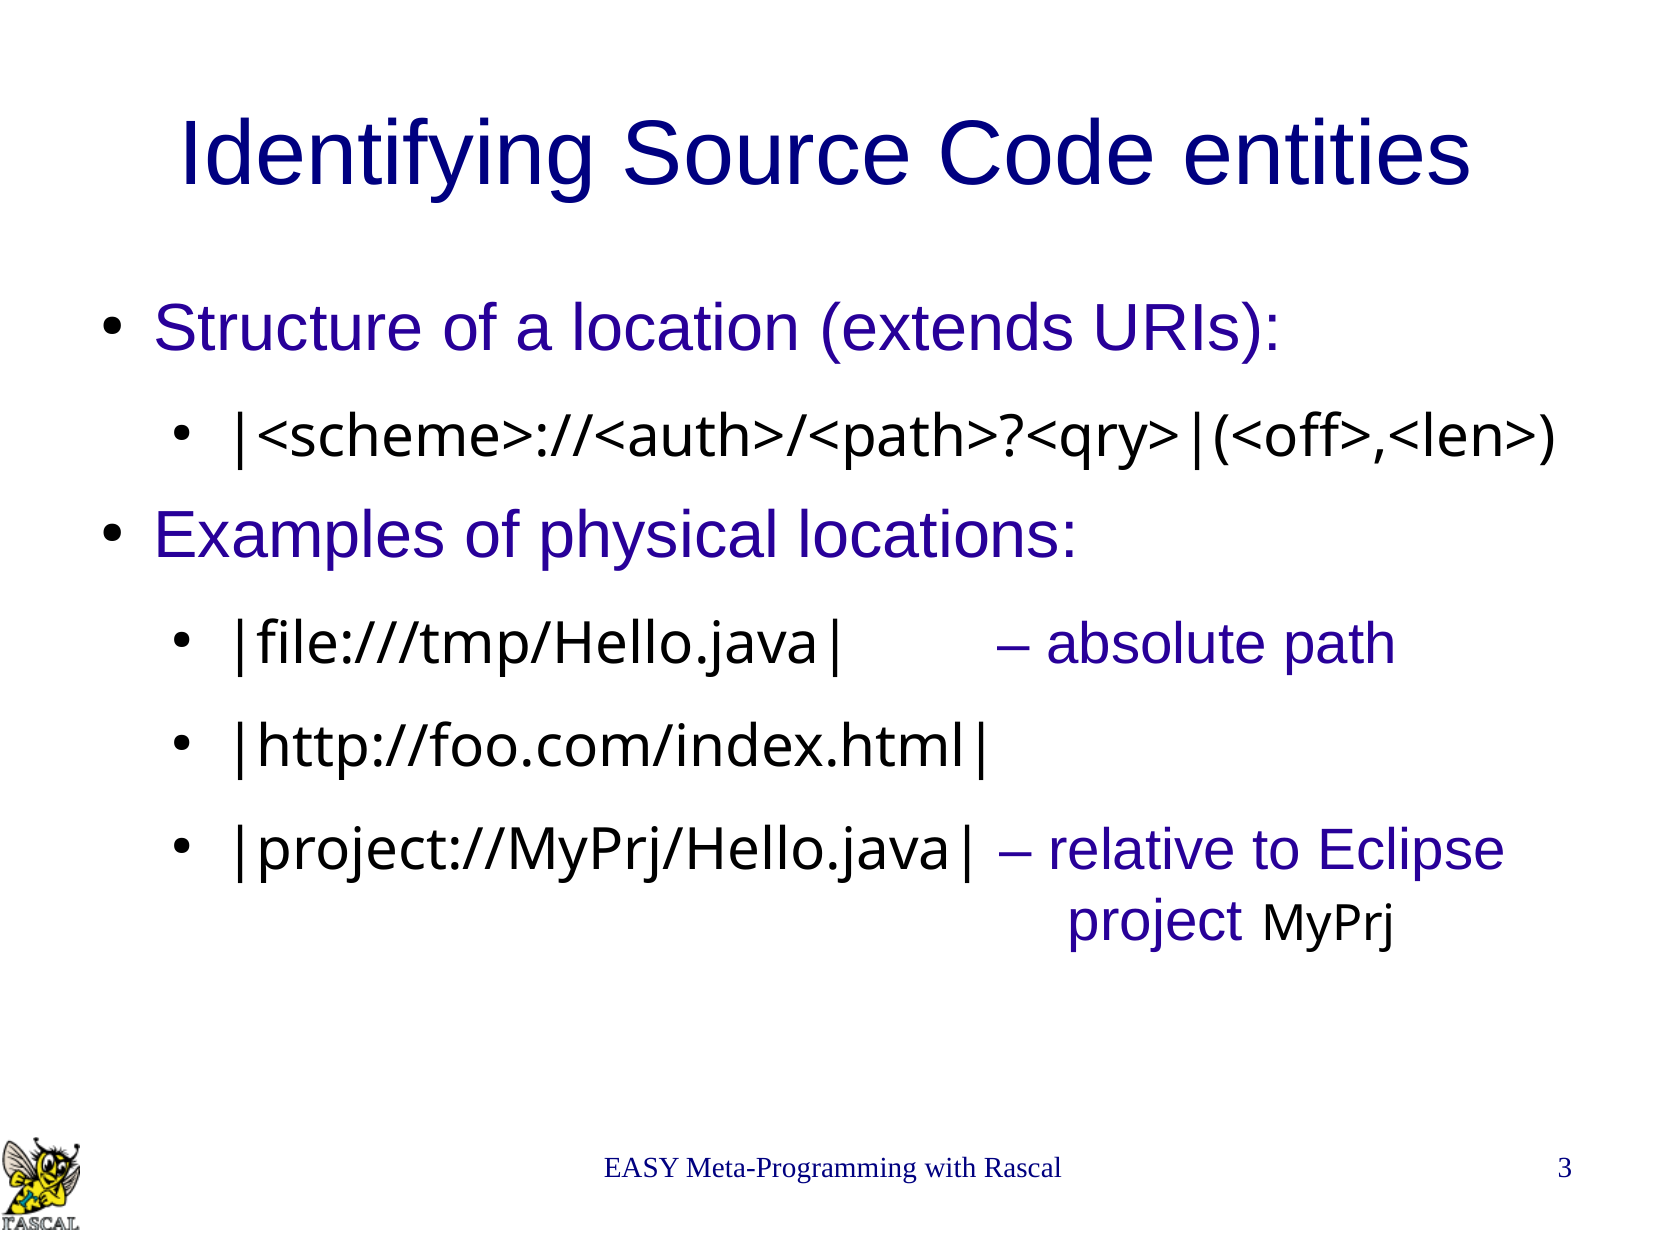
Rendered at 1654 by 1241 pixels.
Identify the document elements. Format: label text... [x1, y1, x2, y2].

list Structure of a location (extends URIs): |<scheme>://<auth>/<path>?<qry>|(<off>,<len>) Examples of physical locations: |file:///tmp/Hello.java| – absolute path |http://foo.com/index.html| |project://MyPrj/Hello.java| – relative to Eclipse project MyPrj [82, 290, 1571, 1010]
title Identifying Source Code entities [82, 49, 1571, 257]
picture [1, 1137, 80, 1230]
